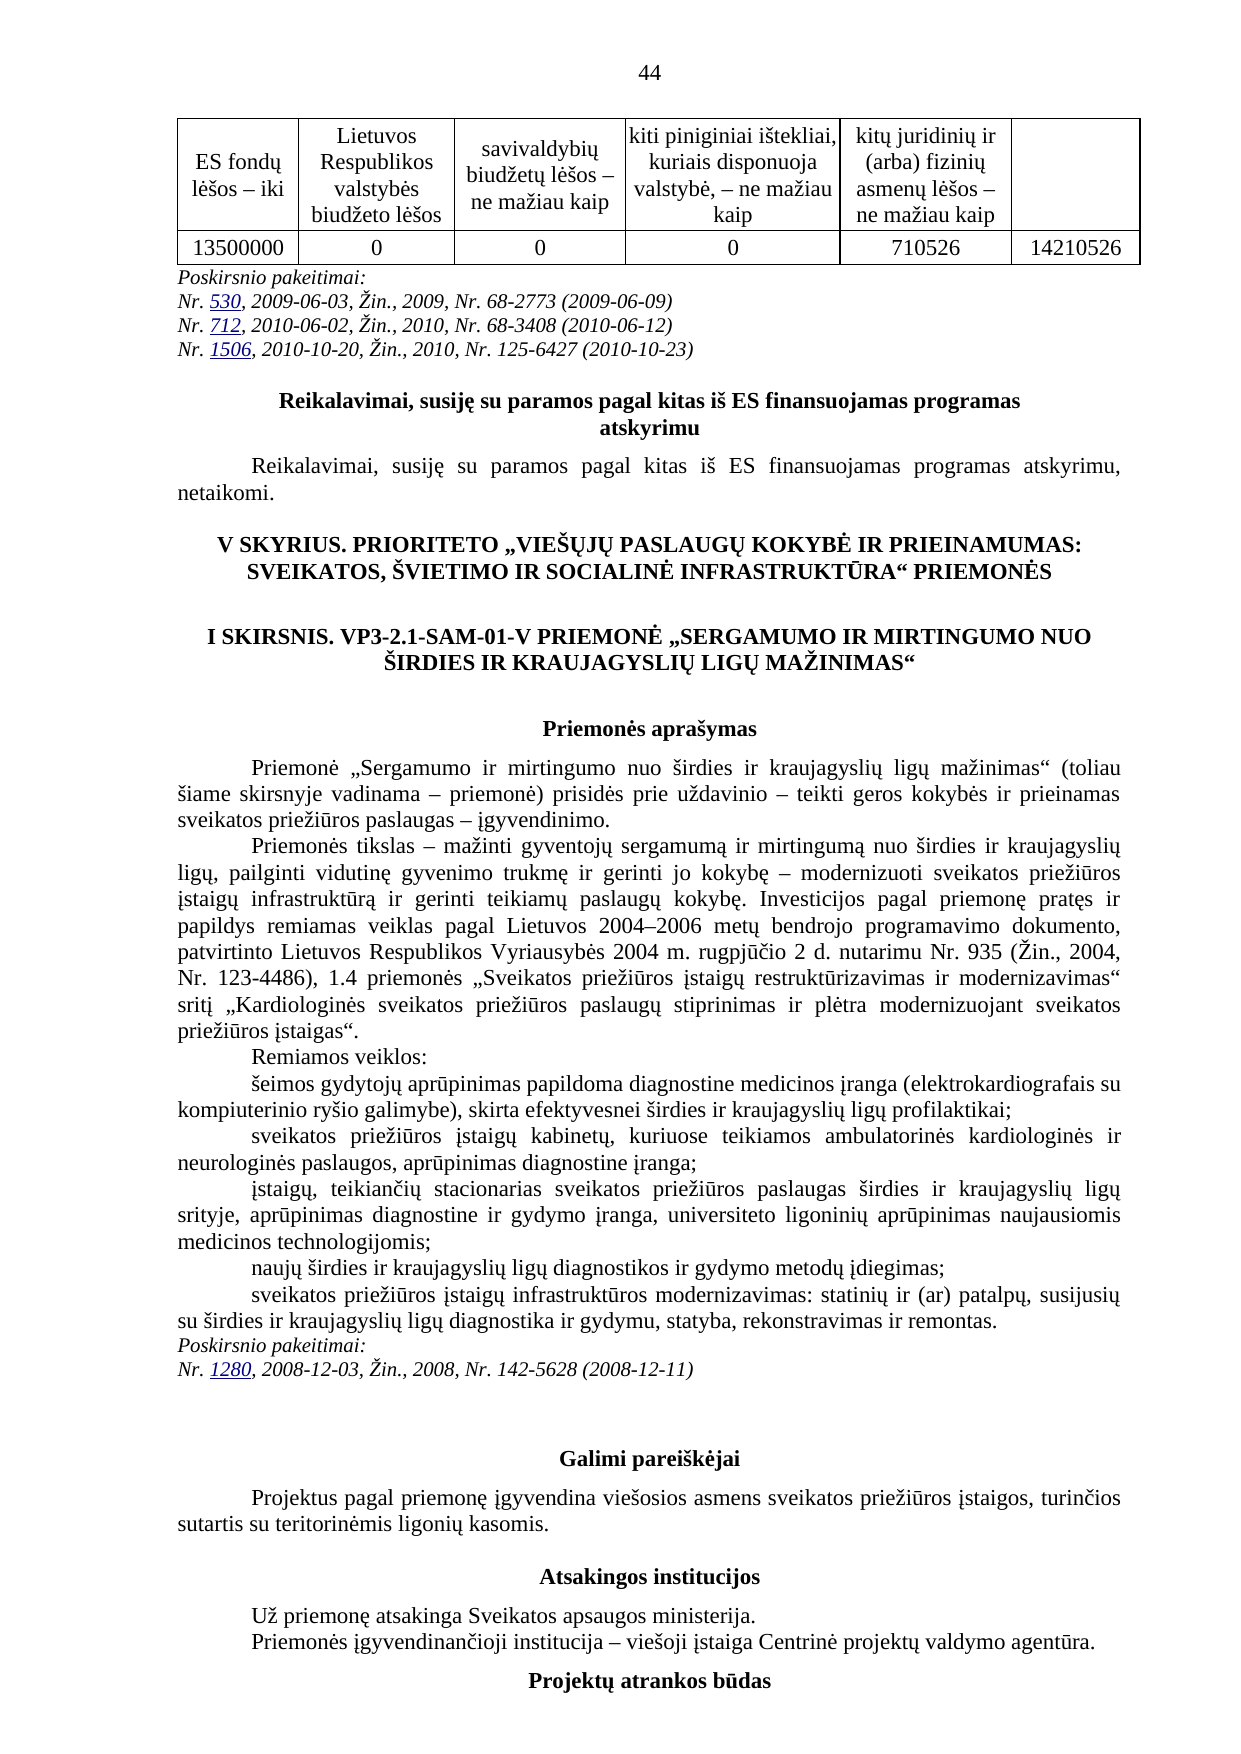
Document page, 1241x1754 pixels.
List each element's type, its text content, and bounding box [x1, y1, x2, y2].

subtitle V SKYRIUS. PRIORITETO „VIEŠŲJŲ PASLAUGŲ KOKYBĖ IR PRIEINAMUMAS: SVEIKATOS, ŠVIETIMO IR SOCIALINĖ INFRASTRUKTŪRA“ PRIEMONĖS [177, 532, 1122, 584]
table_cell 0 [299, 231, 454, 264]
table_cell 14210526 [1012, 231, 1139, 264]
text Projektų atrankos būdas [177, 1667, 1122, 1694]
table_cell kiti piniginiai ištekliai, kuriais disponuoja valstybė, – ne mažiau kaip [626, 119, 839, 230]
text Nr. 1280, 2008-12-03, Žin., 2008, Nr. 142-5628 (2008-12-11) [177, 1357, 1122, 1381]
subtitle I Skirsnis. VP3-2.1-SAM-01-V PRIEMONĖ „SERGAMUMO IR MIRTINGUMO NUO ŠIRDIES IR KRAUJAGYSLIŲ LIGŲ MAŽINIMAS“ [177, 623, 1122, 676]
text Už priemonę atsakinga Sveikatos apsaugos ministerija. [177, 1602, 1122, 1628]
text Poskirsnio pakeitimai: [177, 1333, 1122, 1357]
text Nr. 530, 2009-06-03, Žin., 2009, Nr. 68-2773 (2009-06-09) [177, 289, 1122, 313]
table_cell 710526 [841, 231, 1011, 264]
table_cell 0 [626, 231, 839, 264]
text Priemonės tikslas – mažinti gyventojų sergamumą ir mirtingumą nuo širdies ir kraujagyslių ligų, pailginti vidutinę gyvenimo trukmę ir gerinti jo kokybę – modernizuoti sveikatos priežiūros įstaigų infrastruktūrą ir gerinti teikiamų paslaugų kokybę. Investicijos pagal priemonę pratęs ir papildys remiamas veiklas pagal Lietuvos 2004–2006 metų bendrojo programavimo dokumento, patvirtinto Lietuvos Respublikos Vyriausybės 2004 m. rugpjūčio 2 d. nutarimu Nr. 935 (Žin., 2004, Nr. 123-4486), 1.4 priemonės „Sveikatos priežiūros įstaigų restruktūrizavimas ir modernizavimas“ sritį „Kardiologinės sveikatos priežiūros paslaugų stiprinimas ir plėtra modernizuojant sveikatos priežiūros įstaigas“. [177, 833, 1122, 1043]
text Reikalavimai, susiję su paramos pagal kitas iš ES finansuojamas programas atskyrimu, netaikomi. [177, 452, 1122, 505]
text sveikatos priežiūros įstaigų infrastruktūros modernizavimas: statinių ir (ar) patalpų, susijusių su širdies ir kraujagyslių ligų diagnostika ir gydymu, statyba, rekonstravimas ir remontas. [177, 1281, 1122, 1333]
text naujų širdies ir kraujagyslių ligų diagnostikos ir gydymo metodų įdiegimas; [177, 1254, 1122, 1281]
text Projektus pagal priemonę įgyvendina viešosios asmens sveikatos priežiūros įstaigos, turinčios sutartis su teritorinėmis ligonių kasomis. [177, 1484, 1122, 1537]
table_cell kitų juridinių ir (arba) fizinių asmenų lėšos – ne mažiau kaip [841, 119, 1011, 230]
table_cell Lietuvos Respublikos valstybės biudžeto lėšos [299, 119, 454, 230]
text Remiamos veiklos: [177, 1043, 1122, 1070]
text sveikatos priežiūros įstaigų kabinetų, kuriuose teikiamos ambulatorinės kardiologinės ir neurologinės paslaugos, aprūpinimas diagnostine įranga; [177, 1122, 1122, 1175]
table_cell savivaldybių biudžetų lėšos – ne mažiau kaip [455, 119, 625, 230]
text įstaigų, teikiančių stacionarias sveikatos priežiūros paslaugas širdies ir kraujagyslių ligų srityje, aprūpinimas diagnostine ir gydymo įranga, universiteto ligoninių aprūpinimas naujausiomis medicinos technologijomis; [177, 1175, 1122, 1254]
text Nr. 1506, 2010-10-20, Žin., 2010, Nr. 125-6427 (2010-10-23) [177, 337, 1122, 361]
text Atsakingos institucijos [177, 1563, 1122, 1589]
text Priemonės aprašymas [177, 715, 1122, 741]
text Galimi pareiškėjai [177, 1445, 1122, 1472]
table_header [1012, 119, 1139, 230]
table_cell 0 [455, 231, 625, 264]
table_cell 13500000 [178, 231, 298, 264]
text Priemonė „Sergamumo ir mirtingumo nuo širdies ir kraujagyslių ligų mažinimas“ (toliau šiame skirsnyje vadinama – priemonė) prisidės prie uždavinio – teikti geros kokybės ir prieinamas sveikatos priežiūros paslaugas – įgyvendinimo. [177, 753, 1122, 833]
text šeimos gydytojų aprūpinimas papildoma diagnostine medicinos įranga (elektrokardiografais su kompiuterinio ryšio galimybe), skirta efektyvesnei širdies ir kraujagyslių ligų profilaktikai; [177, 1070, 1122, 1122]
text Nr. 712, 2010-06-02, Žin., 2010, Nr. 68-3408 (2010-06-12) [177, 313, 1122, 337]
text Reikalavimai, susiję su paramos pagal kitas iš ES finansuojamas programas atskyrimu [177, 387, 1122, 440]
text Priemonės įgyvendinančioji institucija – viešoji įstaiga Centrinė projektų valdymo agentūra. [177, 1628, 1122, 1655]
text Poskirsnio pakeitimai: [177, 265, 1122, 289]
table_cell ES fondų lėšos – iki [178, 119, 298, 230]
